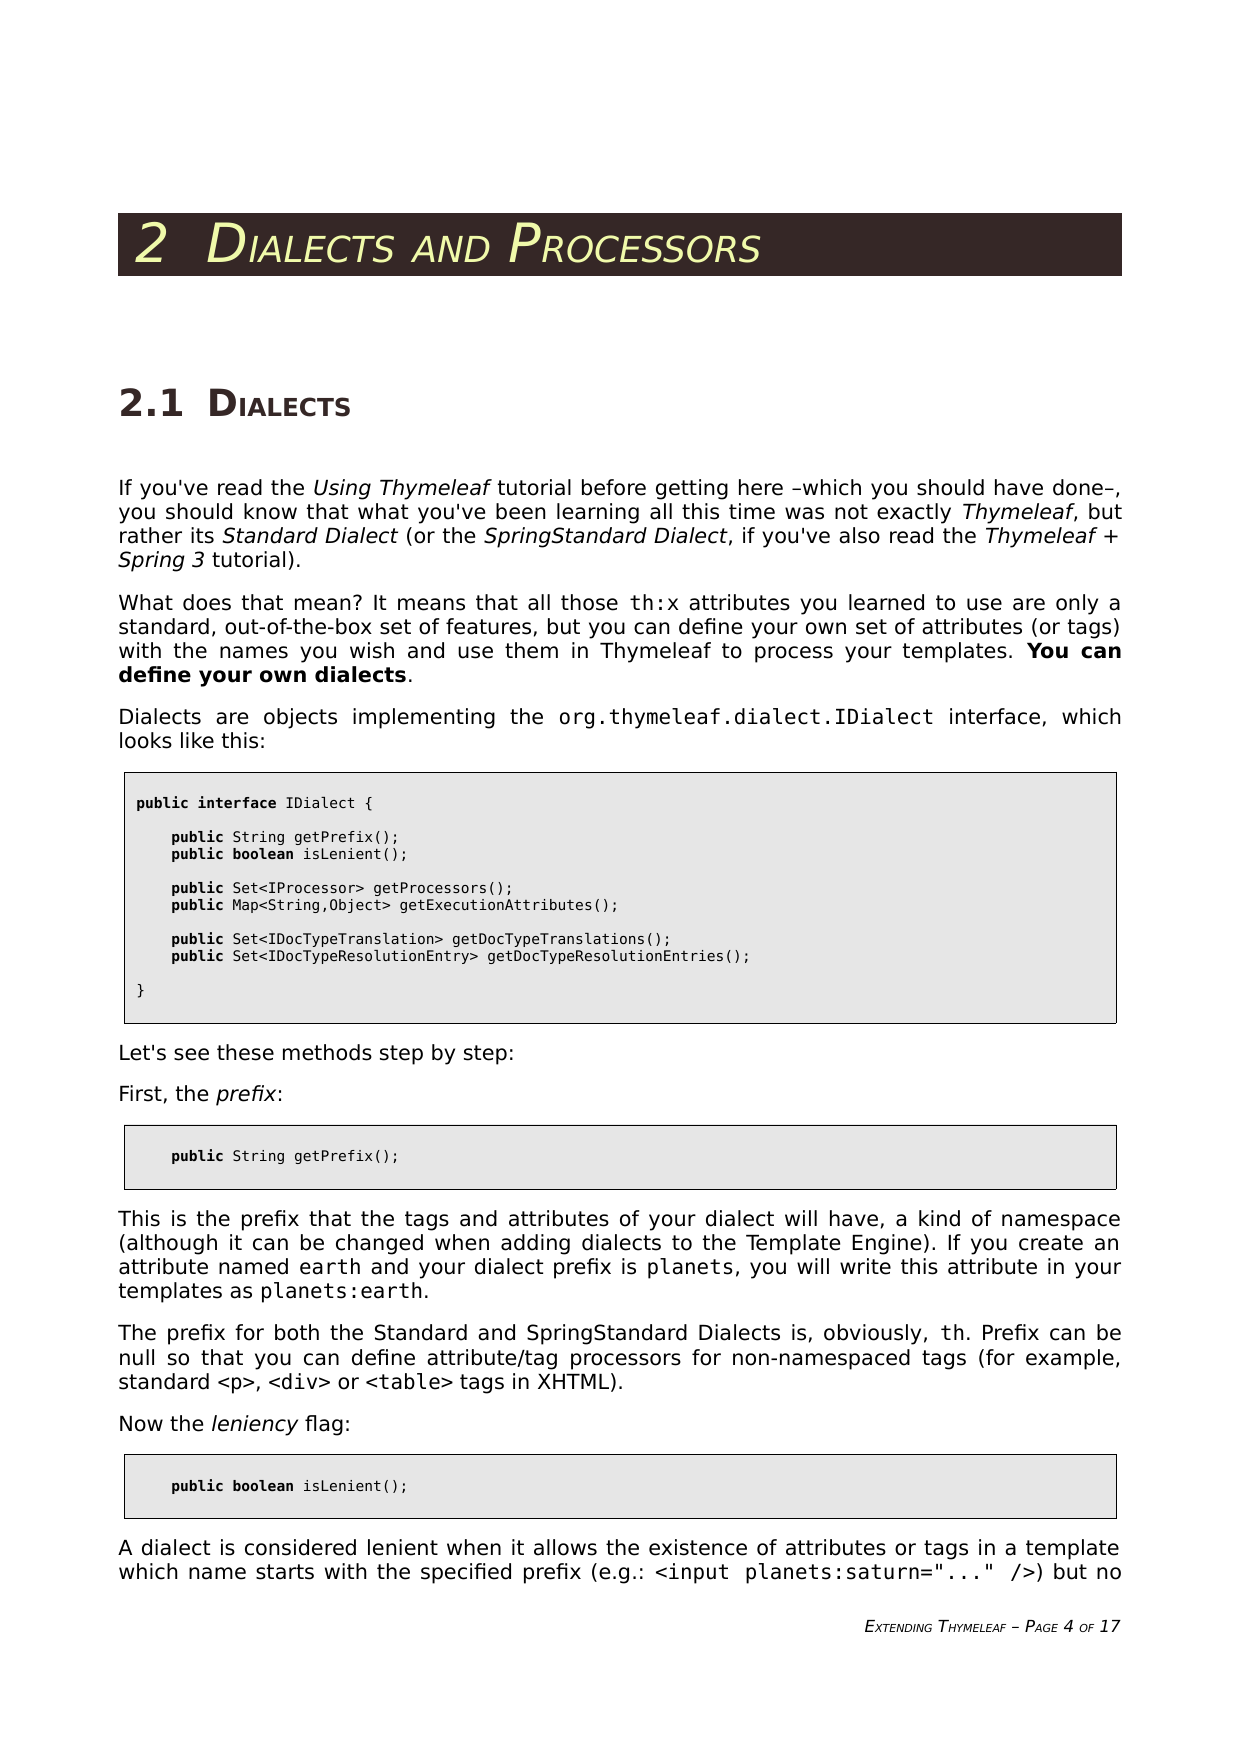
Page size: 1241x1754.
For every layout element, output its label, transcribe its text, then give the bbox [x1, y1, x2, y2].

text Now the leniency flag: [118, 1412, 1122, 1436]
text A dialect is considered lenient when it allows the existence of attributes or tags in a template which name starts with the specified prefix (e.g.: <input planets:saturn="..." />) but no [118, 1536, 1122, 1585]
text What does that mean? It means that all those th:x attributes you learned to use are only a standard, out-of-the-box set of features, but you can define your own set of attributes (or tags) with the names you wish and use them in Thymeleaf to process your templates. You can define your own dialects. [118, 591, 1122, 688]
text This is the prefix that the tags and attributes of your dialect will have, a kind of namespace (although it can be changed when adding dialects to the Template Engine). If you create an attribute named earth and your dialect prefix is planets, you will write this attribute in your templates as planets:earth. [118, 1207, 1122, 1304]
text public boolean isLenient(); [125, 1455, 1116, 1518]
subtitle Dialects [118, 382, 1122, 426]
text First, the prefix: [118, 1082, 1122, 1107]
subtitle Dialects and Processors [118, 213, 1122, 276]
text public interface IDialect { public String getPrefix(); public boolean isLenient(); public Set<IProcessor> getProcessors(); public Map<String,Object> getExecutionAttributes(); public Set<IDocTypeTranslation> getDocTypeTranslations(); public Set<IDocTypeResolutionEntry> getDocTypeResolutionEntries(); } [125, 773, 1116, 1023]
text If you've read the Using Thymeleaf tutorial before getting here –which you should have done–, you should know that what you've been learning all this time was not exactly Thymeleaf, but rather its Standard Dialect (or the SpringStandard Dialect, if you've also read the Thymeleaf + Spring 3 tutorial). [118, 476, 1122, 573]
text The prefix for both the Standard and SpringStandard Dialects is, obviously, th. Prefix can be null so that you can define attribute/tag processors for non-namespaced tags (for example, standard <p>, <div> or <table> tags in XHTML). [118, 1321, 1122, 1394]
text Let's see these methods step by step: [118, 1041, 1122, 1065]
text Dialects are objects implementing the org.thymeleaf.dialect.IDialect interface, which looks like this: [118, 705, 1122, 754]
text public String getPrefix(); [125, 1126, 1116, 1189]
